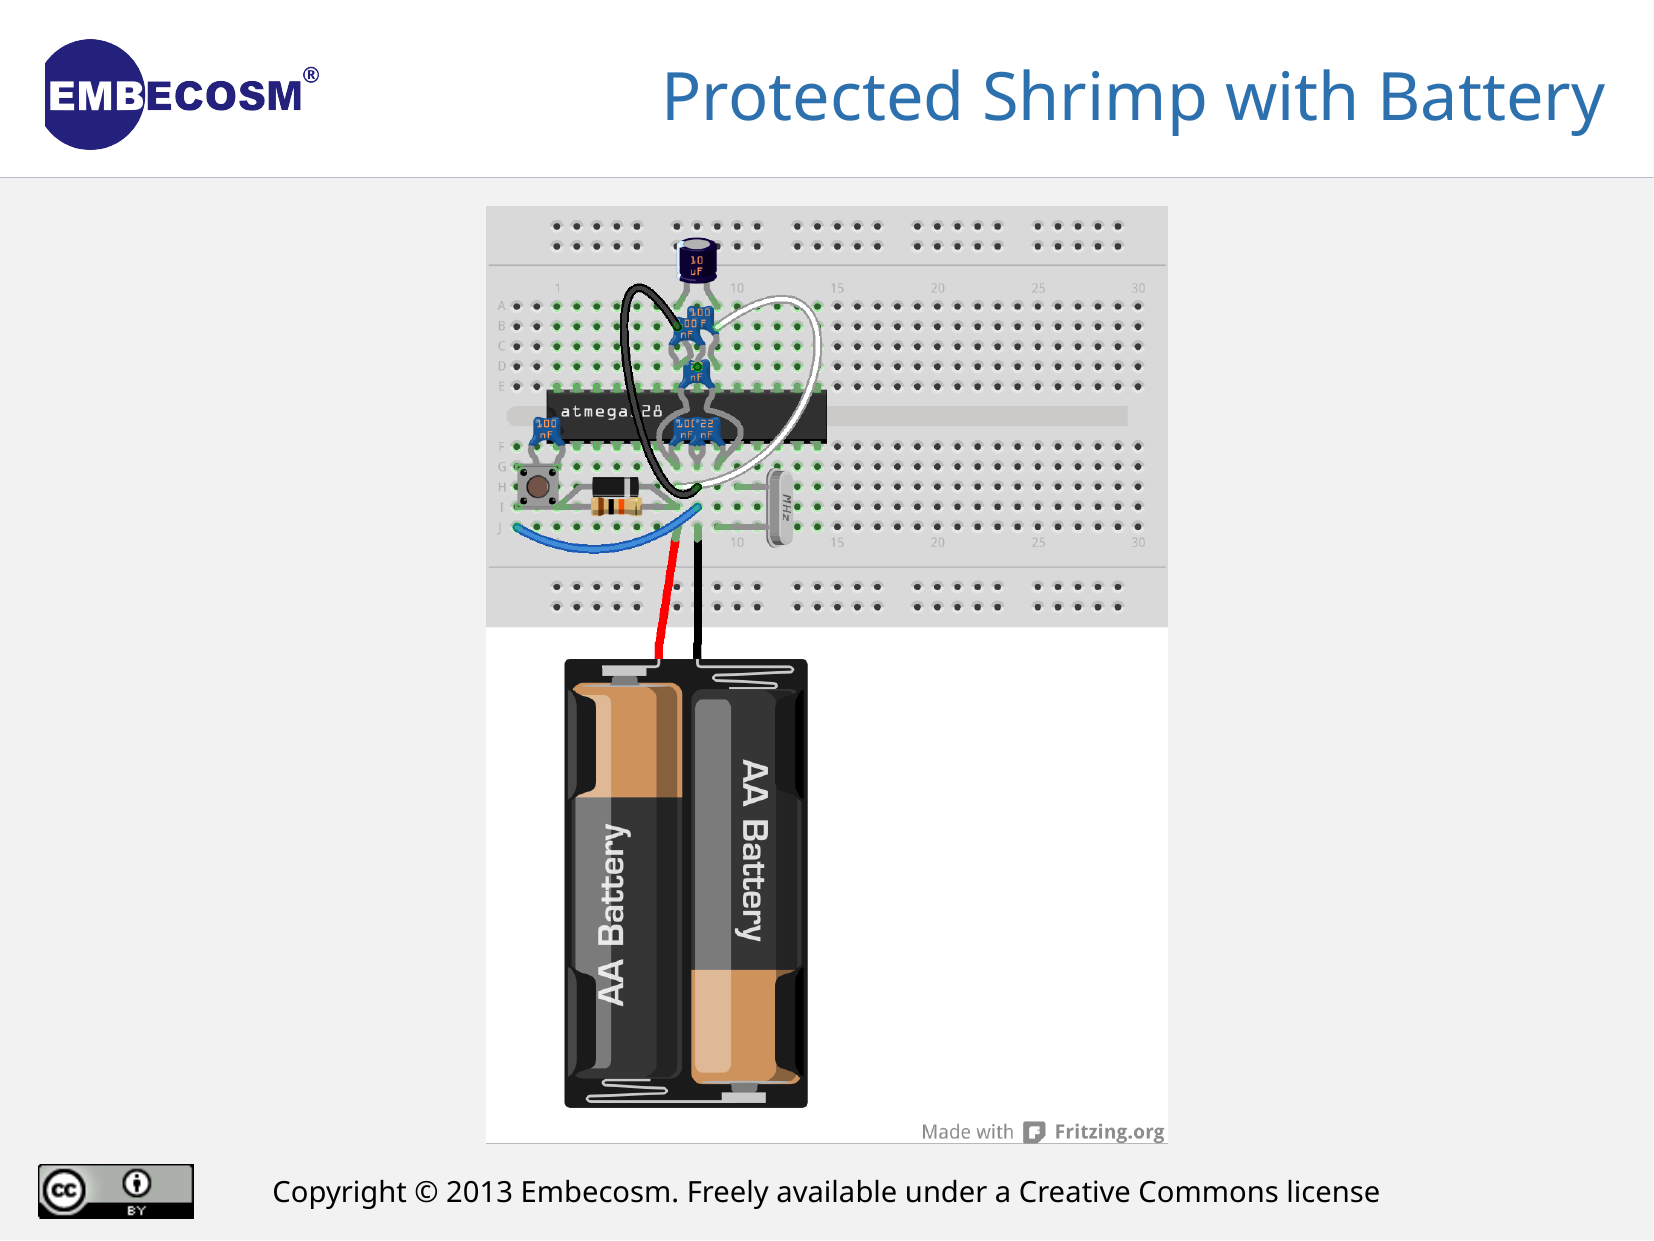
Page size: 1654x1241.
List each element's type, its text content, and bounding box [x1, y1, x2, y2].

picture [486, 206, 1168, 1144]
title Protected Shrimp with Battery [330, 23, 1607, 166]
picture [38, 1164, 194, 1219]
picture [45, 39, 319, 150]
